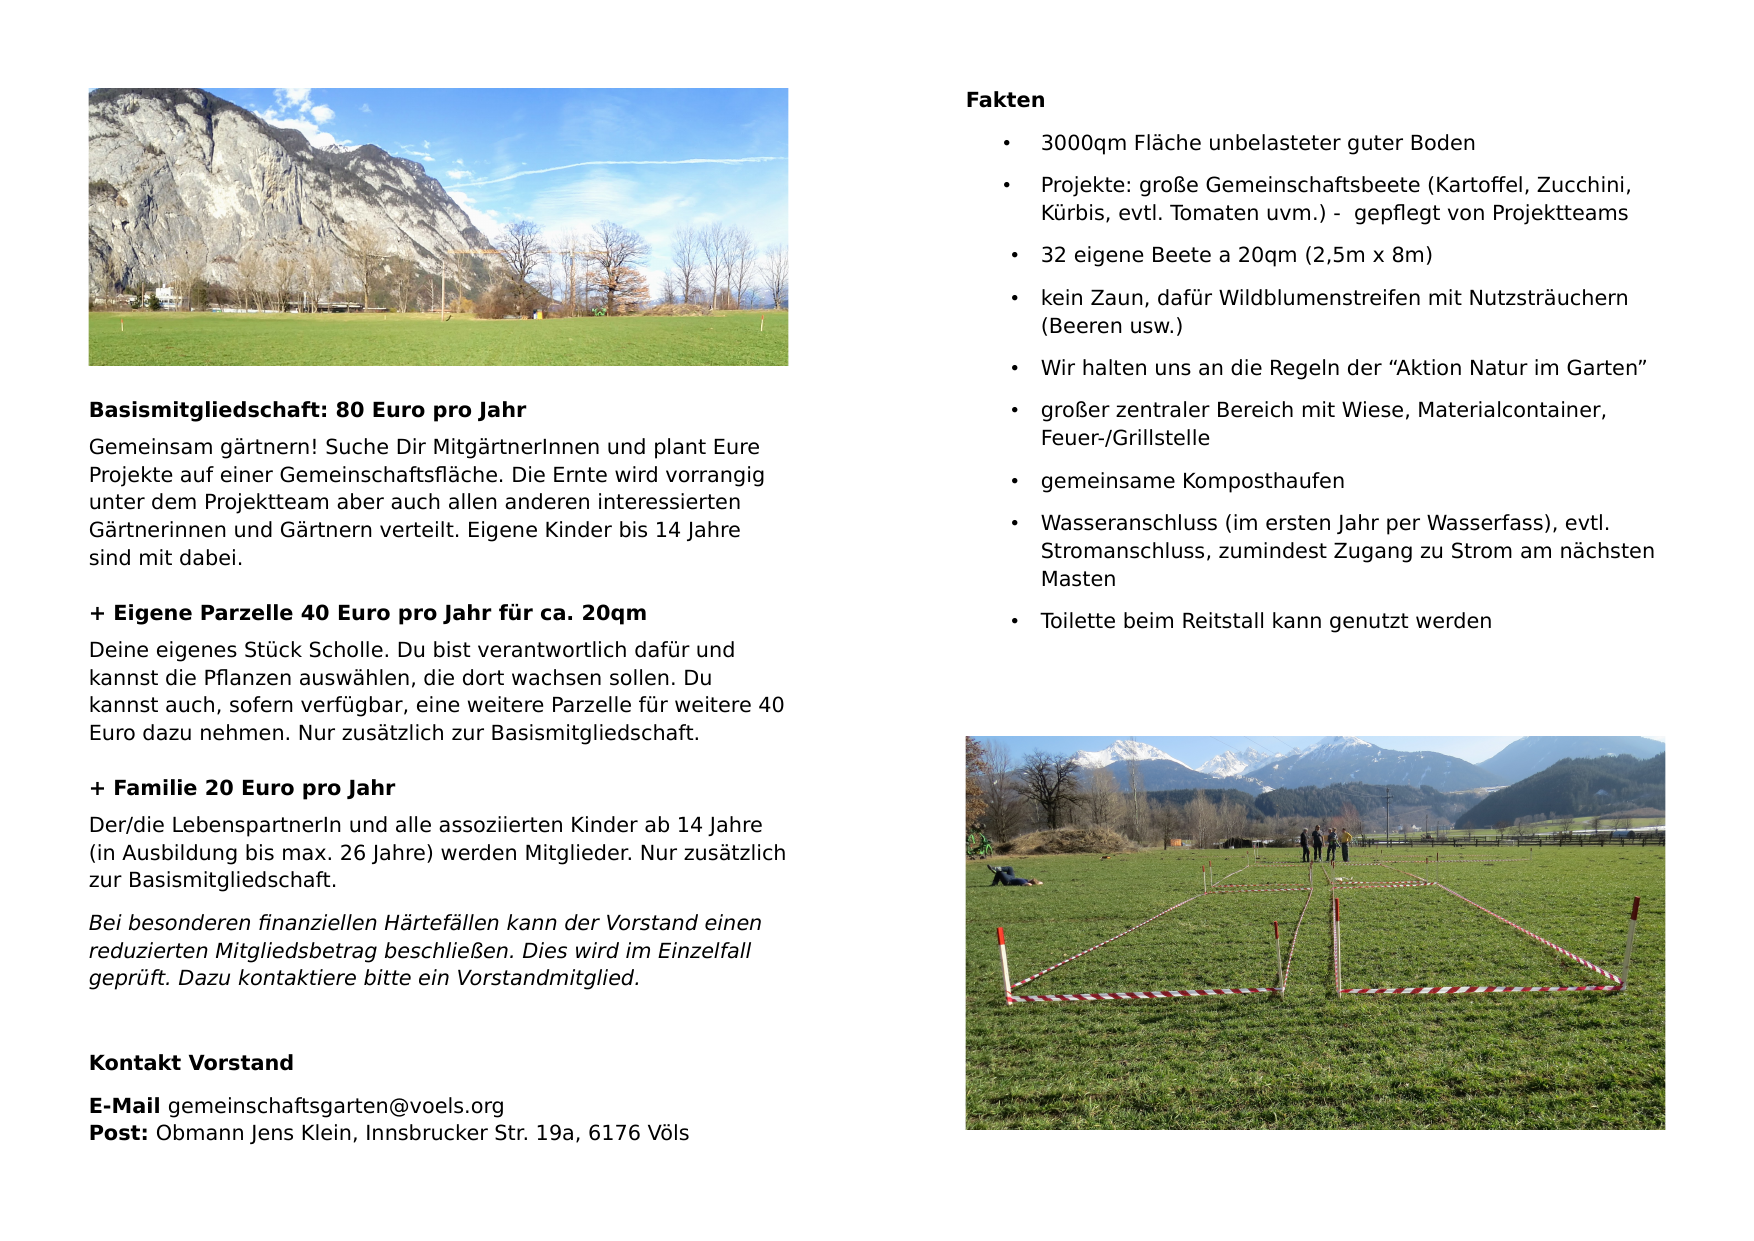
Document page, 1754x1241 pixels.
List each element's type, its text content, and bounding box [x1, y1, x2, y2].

list Projekte: große Gemeinschaftsbeete (Kartoffel, Zucchini, Kürbis, evtl. Tomaten uvm.) - gepflegt von Projektteams [1003, 173, 1665, 225]
list 32 eigene Beete a 20qm (2,5m x 8m) [1011, 243, 1665, 268]
list kein Zaun, dafür Wildblumenstreifen mit Nutzsträuchern (Beeren usw.) [1011, 286, 1665, 338]
list Toilette beim Reitstall kann genutzt werden [1011, 609, 1665, 633]
list Wir halten uns an die Regeln der “Aktion Natur im Garten” [1011, 356, 1665, 380]
subtitle Basismitgliedschaft: 80 Euro pro Jahr [88, 398, 788, 422]
text Kontakt Vorstand [88, 1051, 788, 1076]
text Der/die LebenspartnerIn und alle assoziierten Kinder ab 14 Jahre (in Ausbildung bis max. 26 Jahre) werden Mitglieder. Nur zusätzlich zur Basismitgliedschaft. [88, 813, 788, 893]
list großer zentraler Bereich mit Wiese, Materialcontainer, Feuer-/Grillstelle [1011, 398, 1665, 451]
picture [965, 736, 1666, 1130]
subtitle + Eigene Parzelle 40 Euro pro Jahr für ca. 20qm [88, 601, 788, 625]
text Deine eigenes Stück Scholle. Du bist verantwortlich dafür und kannst die Pflanzen auswählen, die dort wachsen sollen. Du kannst auch, sofern verfügbar, eine weitere Parzelle für weitere 40 Euro dazu nehmen. Nur zusätzlich zur Basismitgliedschaft. [88, 638, 788, 745]
picture [88, 88, 789, 366]
text E-Mail gemeinschaftsgarten@voels.org Post: Obmann Jens Klein, Innsbrucker Str. 19a, 6176 Völs [88, 1094, 788, 1146]
list gemeinsame Komposthaufen [1011, 469, 1665, 493]
list Wasseranschluss (im ersten Jahr per Wasserfass), evtl. Stromanschluss, zumindest Zugang zu Strom am nächsten Masten [1011, 511, 1665, 591]
text Gemeinsam gärtnern! Suche Dir MitgärtnerInnen und plant Eure Projekte auf einer Gemeinschaftsfläche. Die Ernte wird vorrangig unter dem Projektteam aber auch allen anderen interessierten Gärtnerinnen und Gärtnern verteilt. Eigene Kinder bis 14 Jahre sind mit dabei. [88, 435, 788, 570]
text Fakten [966, 88, 1665, 113]
text Bei besonderen finanziellen Härtefällen kann der Vorstand einen reduzierten Mitgliedsbetrag beschließen. Dies wird im Einzelfall geprüft. Dazu kontaktiere bitte ein Vorstandmitglied. [88, 911, 788, 991]
list 3000qm Fläche unbelasteter guter Boden [1003, 131, 1665, 155]
subtitle + Familie 20 Euro pro Jahr [88, 776, 788, 800]
